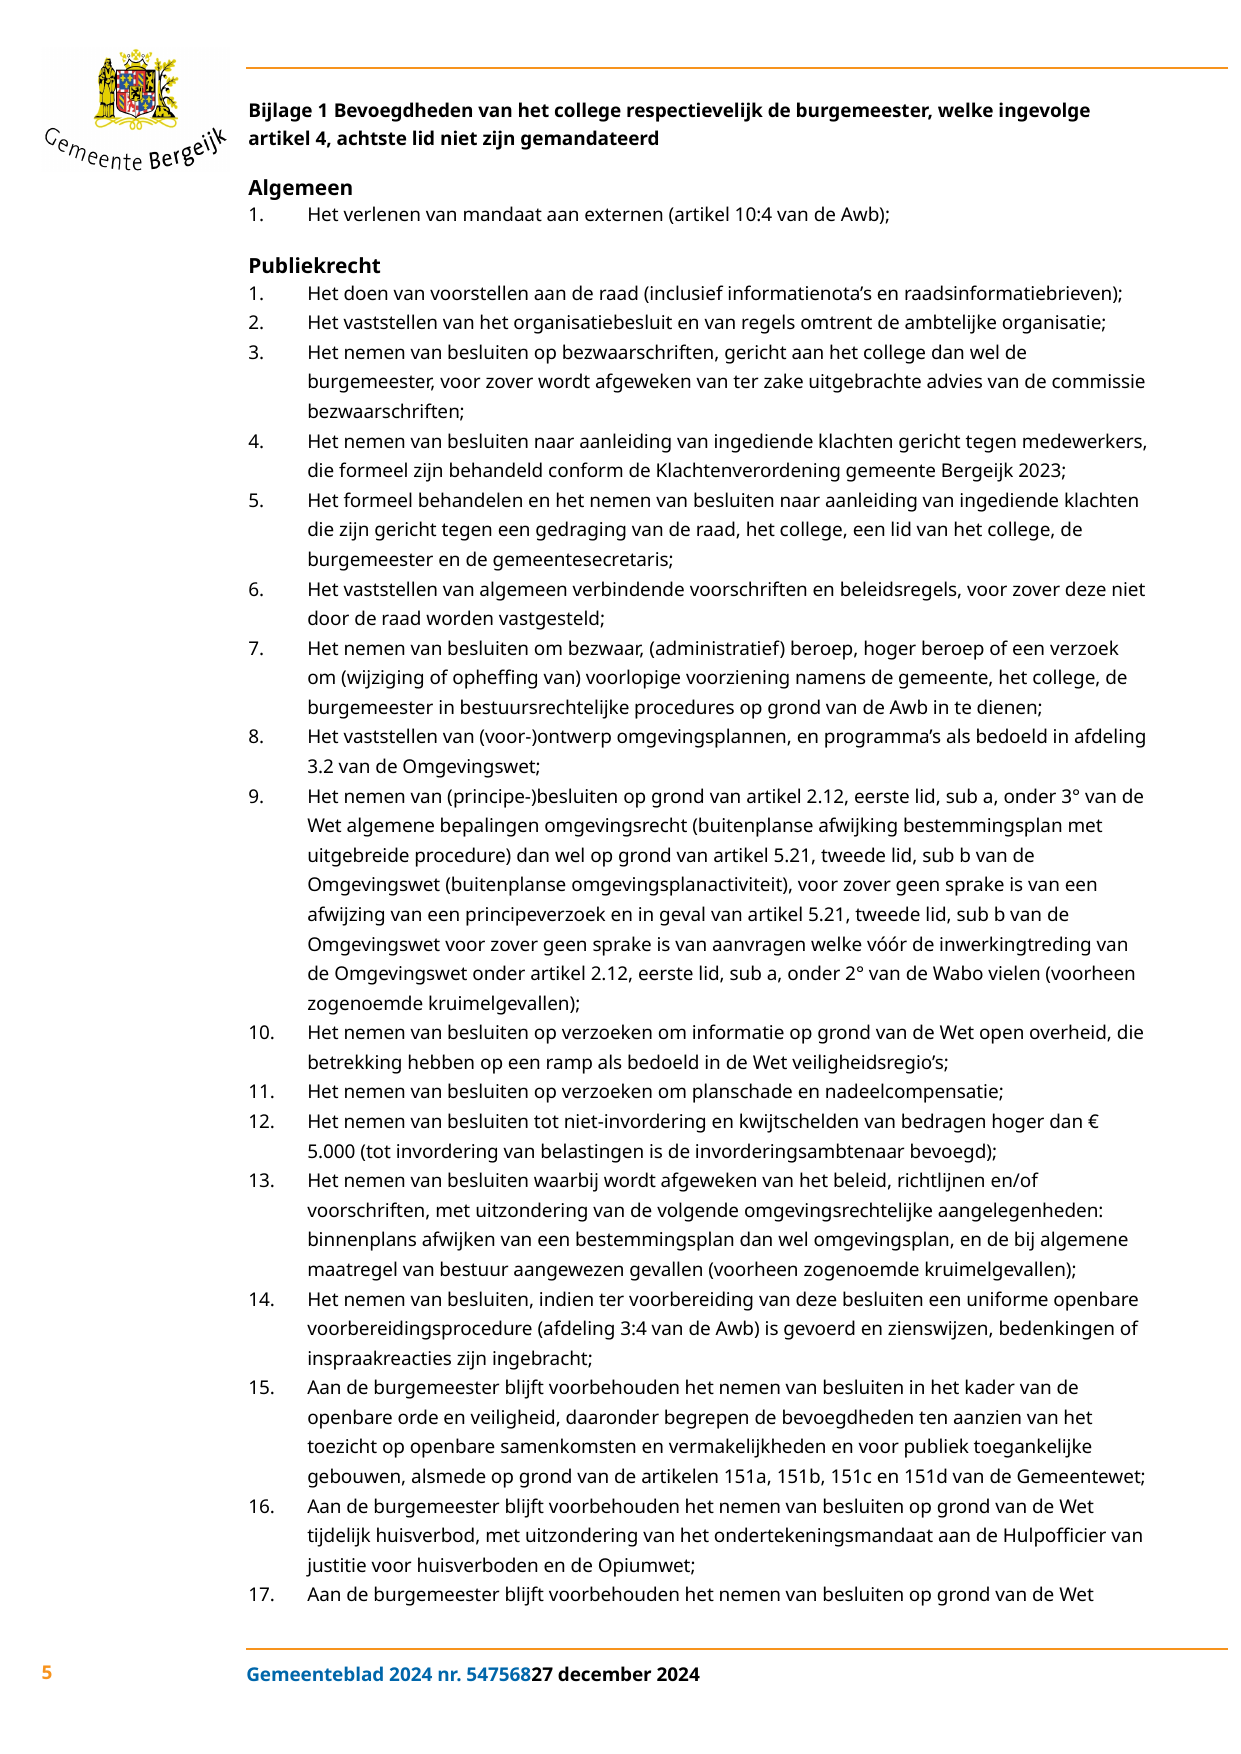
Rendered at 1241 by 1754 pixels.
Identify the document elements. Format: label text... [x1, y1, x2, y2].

list Het nemen van (principe-)besluiten op grond van artikel 2.12, eerste lid, sub a, onder 3° van de Wet algemene bepalingen omgevingsrecht (buitenplanse afwijking bestemmingsplan met uitgebreide procedure) dan wel op grond van artikel 5.21, tweede lid, sub b van de Omgevingswet (buitenplanse omgevingsplanactiviteit), voor zover geen sprake is van een afwijzing van een principeverzoek en in geval van artikel 5.21, tweede lid, sub b van de Omgevingswet voor zover geen sprake is van aanvragen welke vóór de inwerkingtreding van de Omgevingswet onder artikel 2.12, eerste lid, sub a, onder 2° van de Wabo vielen (voorheen zogenoemde kruimelgevallen); [248, 783, 1152, 1016]
list Het doen van voorstellen aan de raad (inclusief informatienota’s en raadsinformatiebrieven); [248, 280, 1152, 306]
list Het formeel behandelen en het nemen van besluiten naar aanleiding van ingediende klachten die zijn gericht tegen een gedraging van de raad, het college, een lid van het college, de burgemeester en de gemeentesecretaris; [248, 487, 1152, 572]
text Bijlage 1 Bevoegdheden van het college respectievelijk de burgemeester, welke ingevolge artikel 4, achtste lid niet zijn gemandateerd [248, 95, 1152, 152]
list Het vaststellen van het organisatiebesluit en van regels omtrent de ambtelijke organisatie; [248, 309, 1152, 335]
list Aan de burgemeester blijft voorbehouden het nemen van besluiten op grond van de Wet [248, 1582, 1152, 1607]
list Het nemen van besluiten op verzoeken om planschade en nadeelcompensatie; [248, 1079, 1152, 1104]
list Aan de burgemeester blijft voorbehouden het nemen van besluiten op grond van de Wet tijdelijk huisverbod, met uitzondering van het ondertekeningsmandaat aan de Hulpofficier van justitie voor huisverboden en de Opiumwet; [248, 1493, 1152, 1578]
list Het nemen van besluiten waarbij wordt afgeweken van het beleid, richtlijnen en/of voorschriften, met uitzondering van de volgende omgevingsrechtelijke aangelegenheden: binnenplans afwijken van een bestemmingsplan dan wel omgevingsplan, en de bij algemene maatregel van bestuur aangewezen gevallen (voorheen zogenoemde kruimelgevallen); [248, 1167, 1152, 1282]
text Publiekrecht [248, 251, 1152, 280]
list Het vaststellen van algemeen verbindende voorschriften en beleidsregels, voor zover deze niet door de raad worden vastgesteld; [248, 576, 1152, 631]
list Aan de burgemeester blijft voorbehouden het nemen van besluiten in het kader van de openbare orde en veiligheid, daaronder begrepen de bevoegdheden ten aanzien van het toezicht op openbare samenkomsten en vermakelijkheden en voor publiek toegankelijke gebouwen, alsmede op grond van de artikelen 151a, 151b, 151c en 151d van de Gemeentewet; [248, 1374, 1152, 1489]
list Het nemen van besluiten, indien ter voorbereiding van deze besluiten een uniforme openbare voorbereidingsprocedure (afdeling 3:4 van de Awb) is gevoerd en zienswijzen, bedenkingen of inspraakreacties zijn ingebracht; [248, 1286, 1152, 1371]
list Het vaststellen van (voor-)ontwerp omgevingsplannen, en programma’s als bedoeld in afdeling 3.2 van de Omgevingswet; [248, 724, 1152, 779]
list Het nemen van besluiten om bezwaar, (administratief) beroep, hoger beroep of een verzoek om (wijziging of opheffing van) voorlopige voorziening namens de gemeente, het college, de burgemeester in bestuursrechtelijke procedures op grond van de Awb in te dienen; [248, 635, 1152, 720]
text Algemeen [248, 173, 1152, 201]
list Het nemen van besluiten tot niet-invordering en kwijtschelden van bedragen hoger dan € 5.000 (tot invordering van belastingen is de invorderingsambtenaar bevoegd); [248, 1108, 1152, 1163]
picture [41, 47, 231, 172]
list Het nemen van besluiten op bezwaarschriften, gericht aan het college dan wel de burgemeester, voor zover wordt afgeweken van ter zake uitgebrachte advies van de commissie bezwaarschriften; [248, 339, 1152, 424]
list Het verlenen van mandaat aan externen (artikel 10:4 van de Awb); [248, 201, 1152, 227]
list Het nemen van besluiten op verzoeken om informatie op grond van de Wet open overheid, die betrekking hebben op een ramp als bedoeld in de Wet veiligheidsregio’s; [248, 1019, 1152, 1075]
list Het nemen van besluiten naar aanleiding van ingediende klachten gericht tegen medewerkers, die formeel zijn behandeld conform de Klachtenverordening gemeente Bergeijk 2023; [248, 428, 1152, 483]
